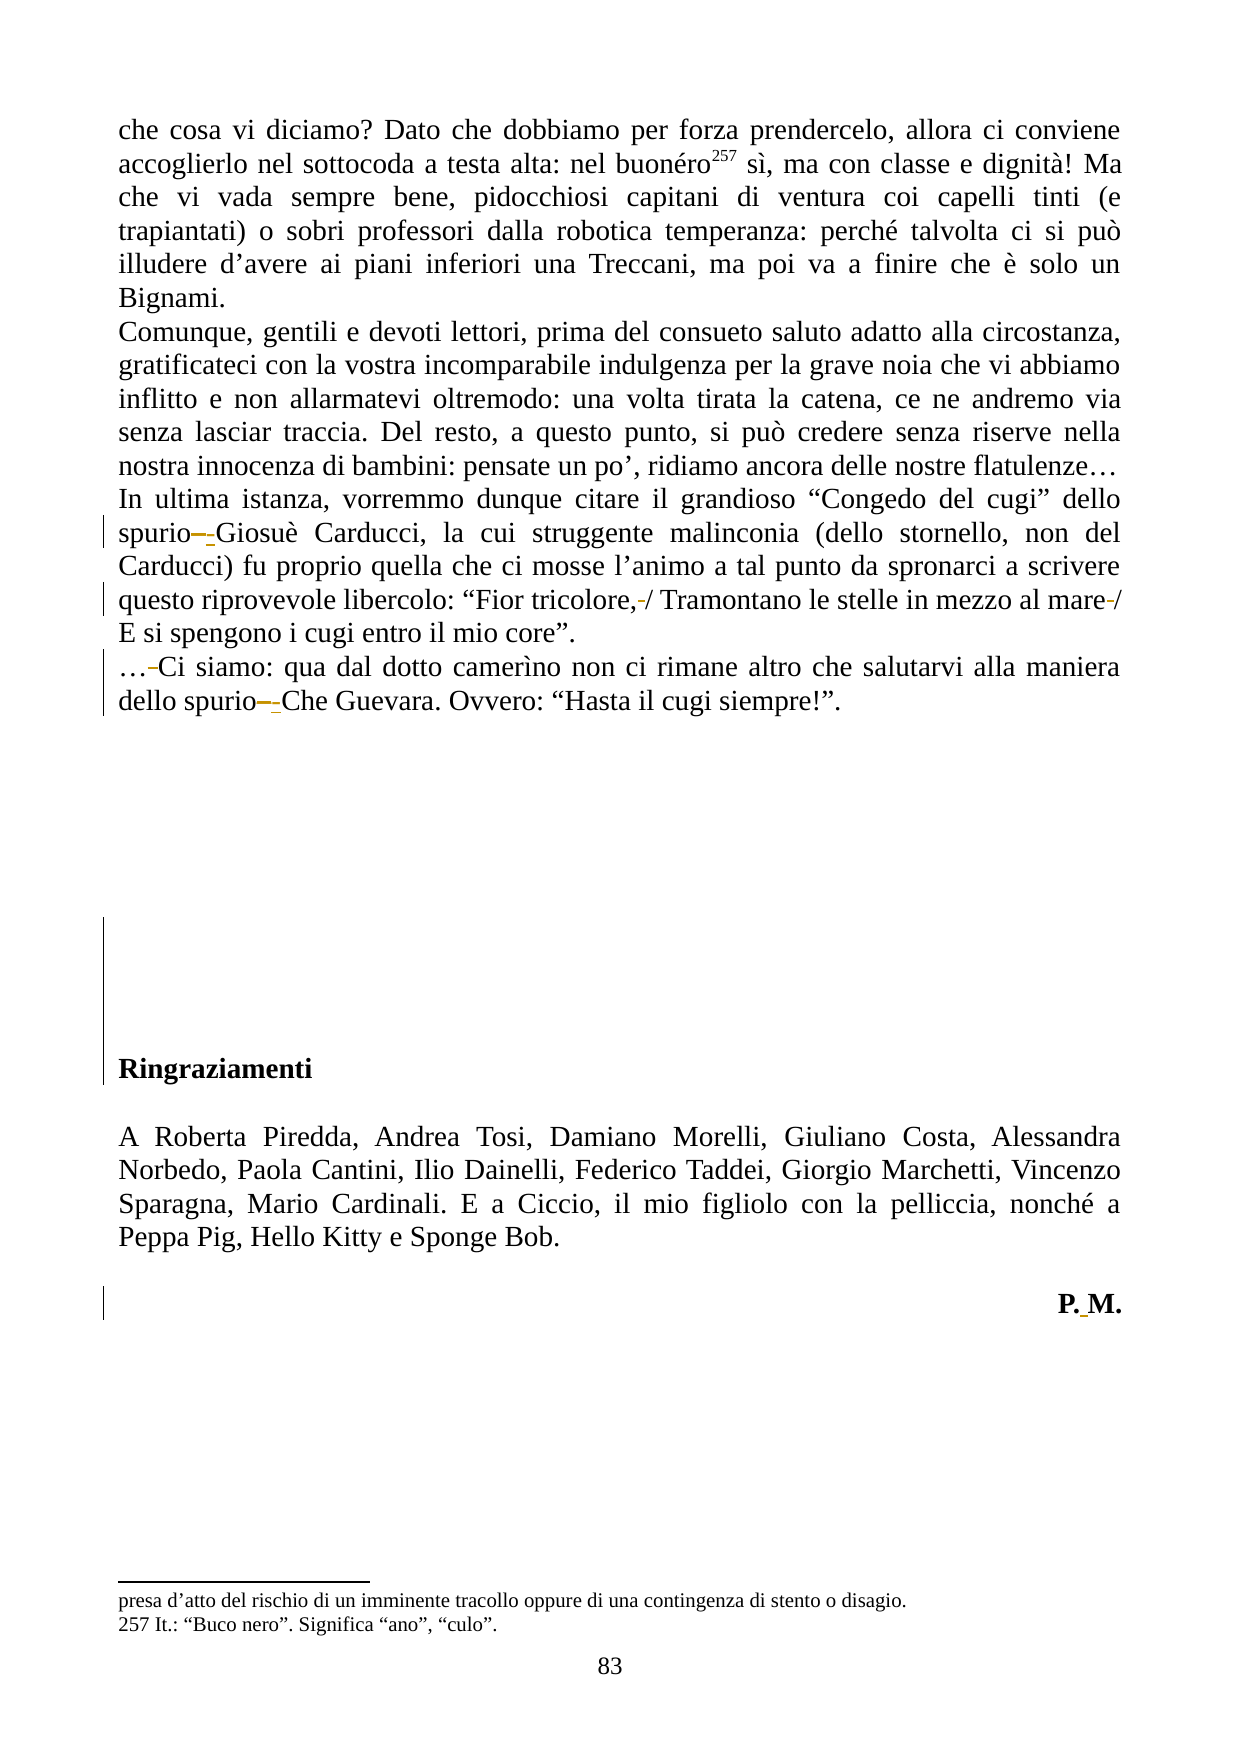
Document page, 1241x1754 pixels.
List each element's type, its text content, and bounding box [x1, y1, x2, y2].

text In ultima istanza, vorremmo dunque citare il grandioso “Congedo del cugi” dello spurio-Giosuè Carducci, la cui struggente malinconia (dello stornello, non del Carducci) fu proprio quella che ci mosse l’animo a tal punto da spronarci a scrivere questo riprovevole libercolo: “Fior tricolore,/ Tramontano le stelle in mezzo al mare/ E si spengono i cugi entro il mio core”. [118, 481, 1122, 649]
text …Ci siamo: qua dal dotto camerìno non ci rimane altro che salutarvi alla maniera dello spurio-Che Guevara. Ovvero: “Hasta il cugi siempre!”. [118, 649, 1122, 716]
text Comunque, gentili e devoti lettori, prima del consueto saluto adatto alla circostanza, gratificateci con la vostra incomparabile indulgenza per la grave noia che vi abbiamo inflitto e non allarmatevi oltremodo: una volta tirata la catena, ce ne andremo via senza lasciar traccia. Del resto, a questo punto, si può credere senza riserve nella nostra innocenza di bambini: pensate un po’, ridiamo ancora delle nostre flatulenze… [118, 314, 1122, 481]
text Ringraziamenti [118, 1052, 1122, 1085]
text It.: “Buco nero”. Significa “ano”, “culo”. [118, 1612, 1122, 1636]
text che cosa vi diciamo? Dato che dobbiamo per forza prendercelo, allora ci conviene accoglierlo nel sottocoda a testa alta: nel buonéro sì, ma con classe e dignità! Ma che vi vada sempre bene, pidocchiosi capitani di ventura coi capelli tinti (e trapiantati) o sobri professori dalla robotica temperanza: perché talvolta ci si può illudere d’avere ai piani inferiori una Treccani, ma poi va a finire che è solo un Bignami. [118, 112, 1122, 314]
text P. M. [118, 1286, 1122, 1320]
text A Roberta Piredda, Andrea Tosi, Damiano Morelli, Giuliano Costa, Alessandra Norbedo, Paola Cantini, Ilio Dainelli, Federico Taddei, Giorgio Marchetti, Vincenzo Sparagna, Mario Cardinali. E a Ciccio, il mio figliolo con la pelliccia, nonché a Peppa Pig, Hello Kitty e Sponge Bob. [118, 1119, 1122, 1253]
